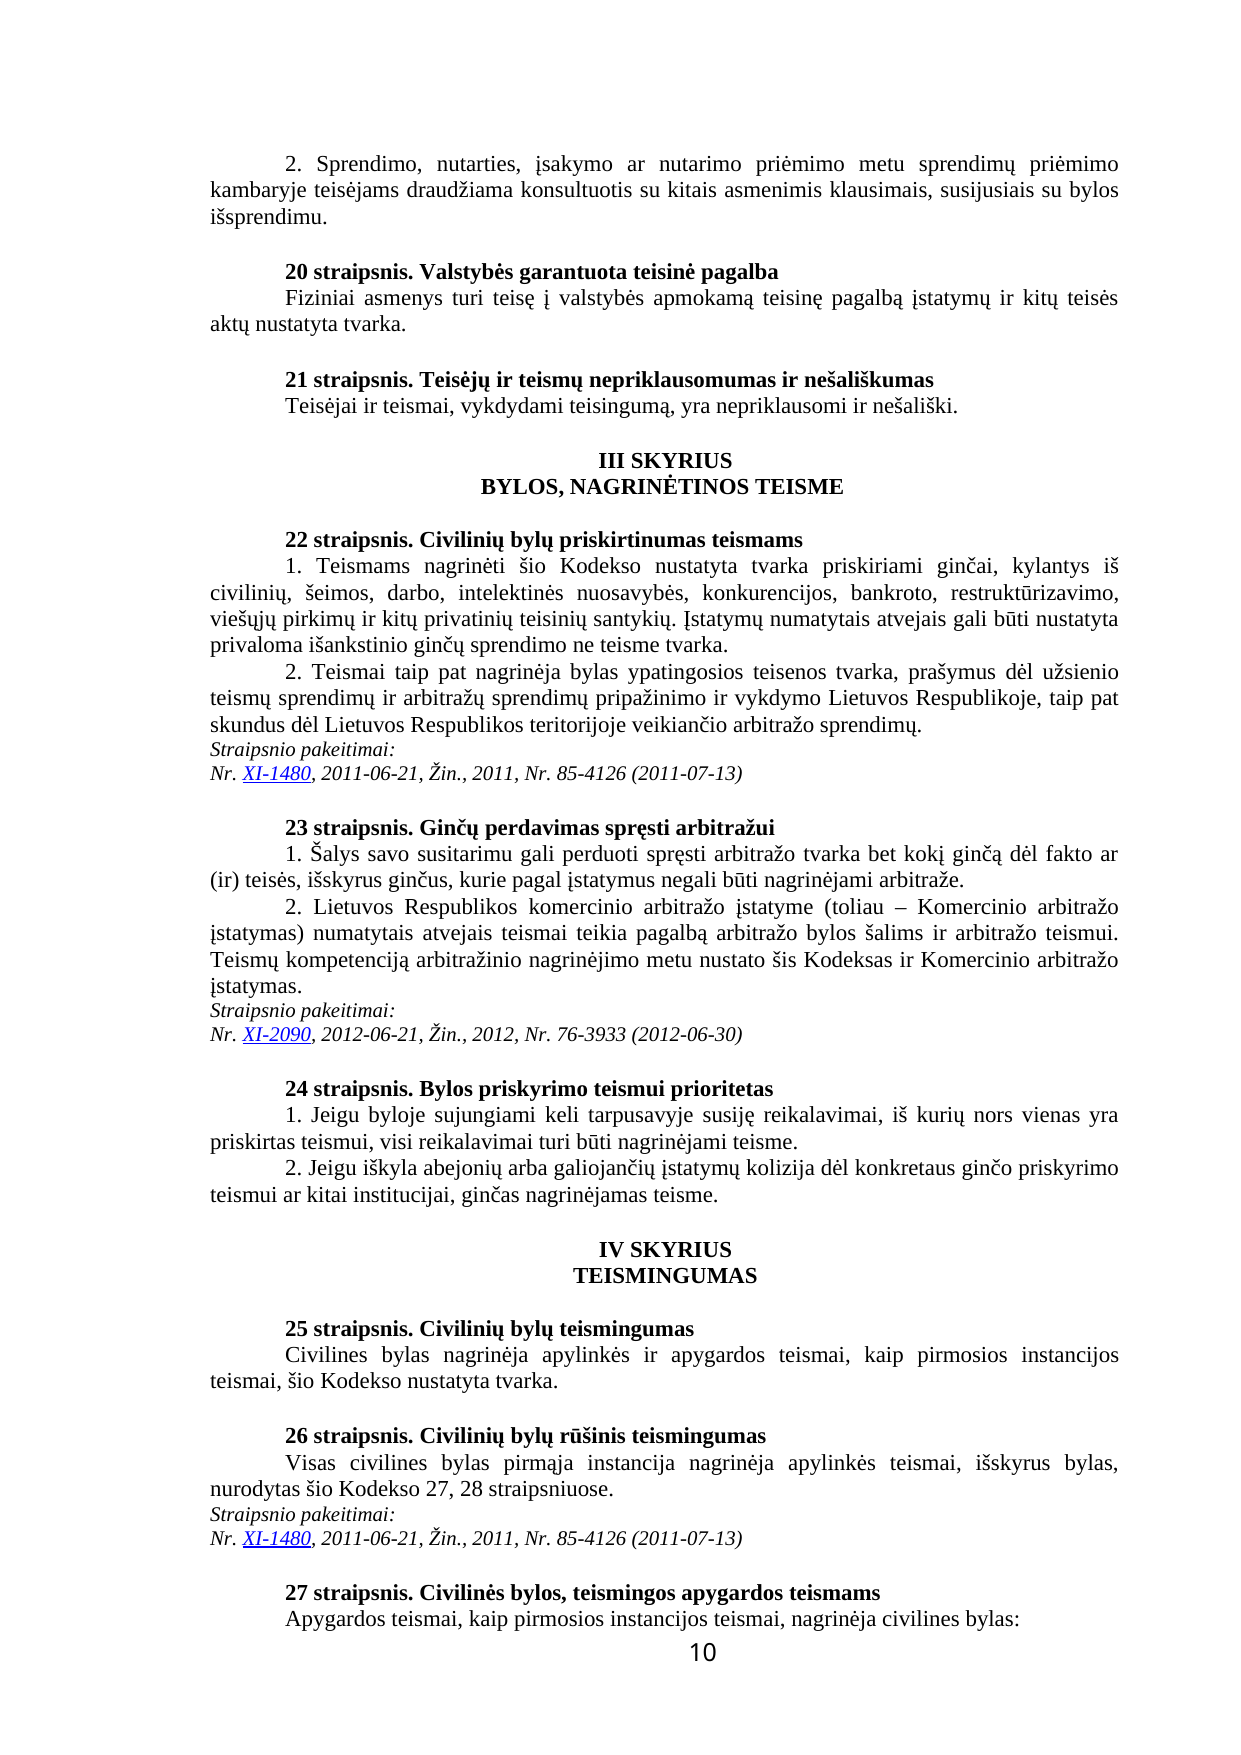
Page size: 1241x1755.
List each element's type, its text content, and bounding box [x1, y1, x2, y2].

text 26 straipsnis. Civilinių bylų rūšinis teismingumas [210, 1423, 1120, 1449]
text 1. Teismams nagrinėti šio Kodekso nustatyta tvarka priskiriami ginčai, kylantys iš civilinių, šeimos, darbo, intelektinės nuosavybės, konkurencijos, bankroto, restruktūrizavimo, viešųjų pirkimų ir kitų privatinių teisinių santykių. Įstatymų numatytais atvejais gali būti nustatyta privaloma išankstinio ginčų sprendimo ne teisme tvarka. [210, 552, 1120, 658]
text IV SKYRIUS [210, 1236, 1120, 1262]
text 2. Teismai taip pat nagrinėja bylas ypatingosios teisenos tvarka, prašymus dėl užsienio teismų sprendimų ir arbitražų sprendimų pripažinimo ir vykdymo Lietuvos Respublikoje, taip pat skundus dėl Lietuvos Respublikos teritorijoje veikiančio arbitražo sprendimų. [210, 658, 1120, 737]
text Teismingumas [210, 1262, 1120, 1288]
text 22 straipsnis. Civilinių bylų priskirtinumas teismams [210, 526, 1120, 552]
text Bylos, NAgrinėtinos teisme [210, 473, 1120, 500]
text 2. Jeigu iškyla abejonių arba galiojančių įstatymų kolizija dėl konkretaus ginčo priskyrimo teismui ar kitai institucijai, ginčas nagrinėjamas teisme. [210, 1154, 1120, 1207]
text Nr. XI-2090, 2012-06-21, Žin., 2012, Nr. 76-3933 (2012-06-30) [210, 1022, 1120, 1046]
text Nr. XI-1480, 2011-06-21, Žin., 2011, Nr. 85-4126 (2011-07-13) [210, 1526, 1120, 1550]
text Civilines bylas nagrinėja apylinkės ir apygardos teismai, kaip pirmosios instancijos teismai, šio Kodekso nustatyta tvarka. [210, 1341, 1120, 1394]
text Fiziniai asmenys turi teisę į valstybės apmokamą teisinę pagalbą įstatymų ir kitų teisės aktų nustatyta tvarka. [210, 284, 1120, 337]
text 1. Šalys savo susitarimu gali perduoti spręsti arbitražo tvarka bet kokį ginčą dėl fakto ar (ir) teisės, išskyrus ginčus, kurie pagal įstatymus negali būti nagrinėjami arbitraže. [210, 840, 1120, 893]
text 21 straipsnis. Teisėjų ir teismų nepriklausomumas ir nešališkumas [210, 366, 1120, 392]
text Apygardos teismai, kaip pirmosios instancijos teismai, nagrinėja civilines bylas: [210, 1605, 1120, 1631]
text 25 straipsnis. Civilinių bylų teismingumas [210, 1315, 1120, 1341]
text III SKYRIUS [210, 447, 1120, 473]
text Visas civilines bylas pirmąja instancija nagrinėja apylinkės teismai, išskyrus bylas, nurodytas šio Kodekso 27, 28 straipsniuose. [210, 1449, 1120, 1502]
text Nr. XI-1480, 2011-06-21, Žin., 2011, Nr. 85-4126 (2011-07-13) [210, 761, 1120, 785]
text Teisėjai ir teismai, vykdydami teisingumą, yra nepriklausomi ir nešališki. [210, 392, 1120, 418]
text Straipsnio pakeitimai: [210, 998, 1120, 1022]
text 23 straipsnis. Ginčų perdavimas spręsti arbitražui [210, 814, 1120, 840]
text 2. Lietuvos Respublikos komercinio arbitražo įstatyme (toliau – Komercinio arbitražo įstatymas) numatytais atvejais teismai teikia pagalbą arbitražo bylos šalims ir arbitražo teismui. Teismų kompetenciją arbitražinio nagrinėjimo metu nustato šis Kodeksas ir Komercinio arbitražo įstatymas. [210, 893, 1120, 998]
text Straipsnio pakeitimai: [210, 1502, 1120, 1526]
text 1. Jeigu byloje sujungiami keli tarpusavyje susiję reikalavimai, iš kurių nors vienas yra priskirtas teismui, visi reikalavimai turi būti nagrinėjami teisme. [210, 1102, 1120, 1154]
text 27 straipsnis. Civilinės bylos, teismingos apygardos teismams [210, 1578, 1120, 1605]
text 2. Sprendimo, nutarties, įsakymo ar nutarimo priėmimo metu sprendimų priėmimo kambaryje teisėjams draudžiama konsultuotis su kitais asmenimis klausimais, susijusiais su bylos išsprendimu. [210, 150, 1120, 229]
text Straipsnio pakeitimai: [210, 737, 1120, 761]
text 24 straipsnis. Bylos priskyrimo teismui prioritetas [210, 1075, 1120, 1102]
text 20 straipsnis. Valstybės garantuota teisinė pagalba [210, 258, 1120, 284]
